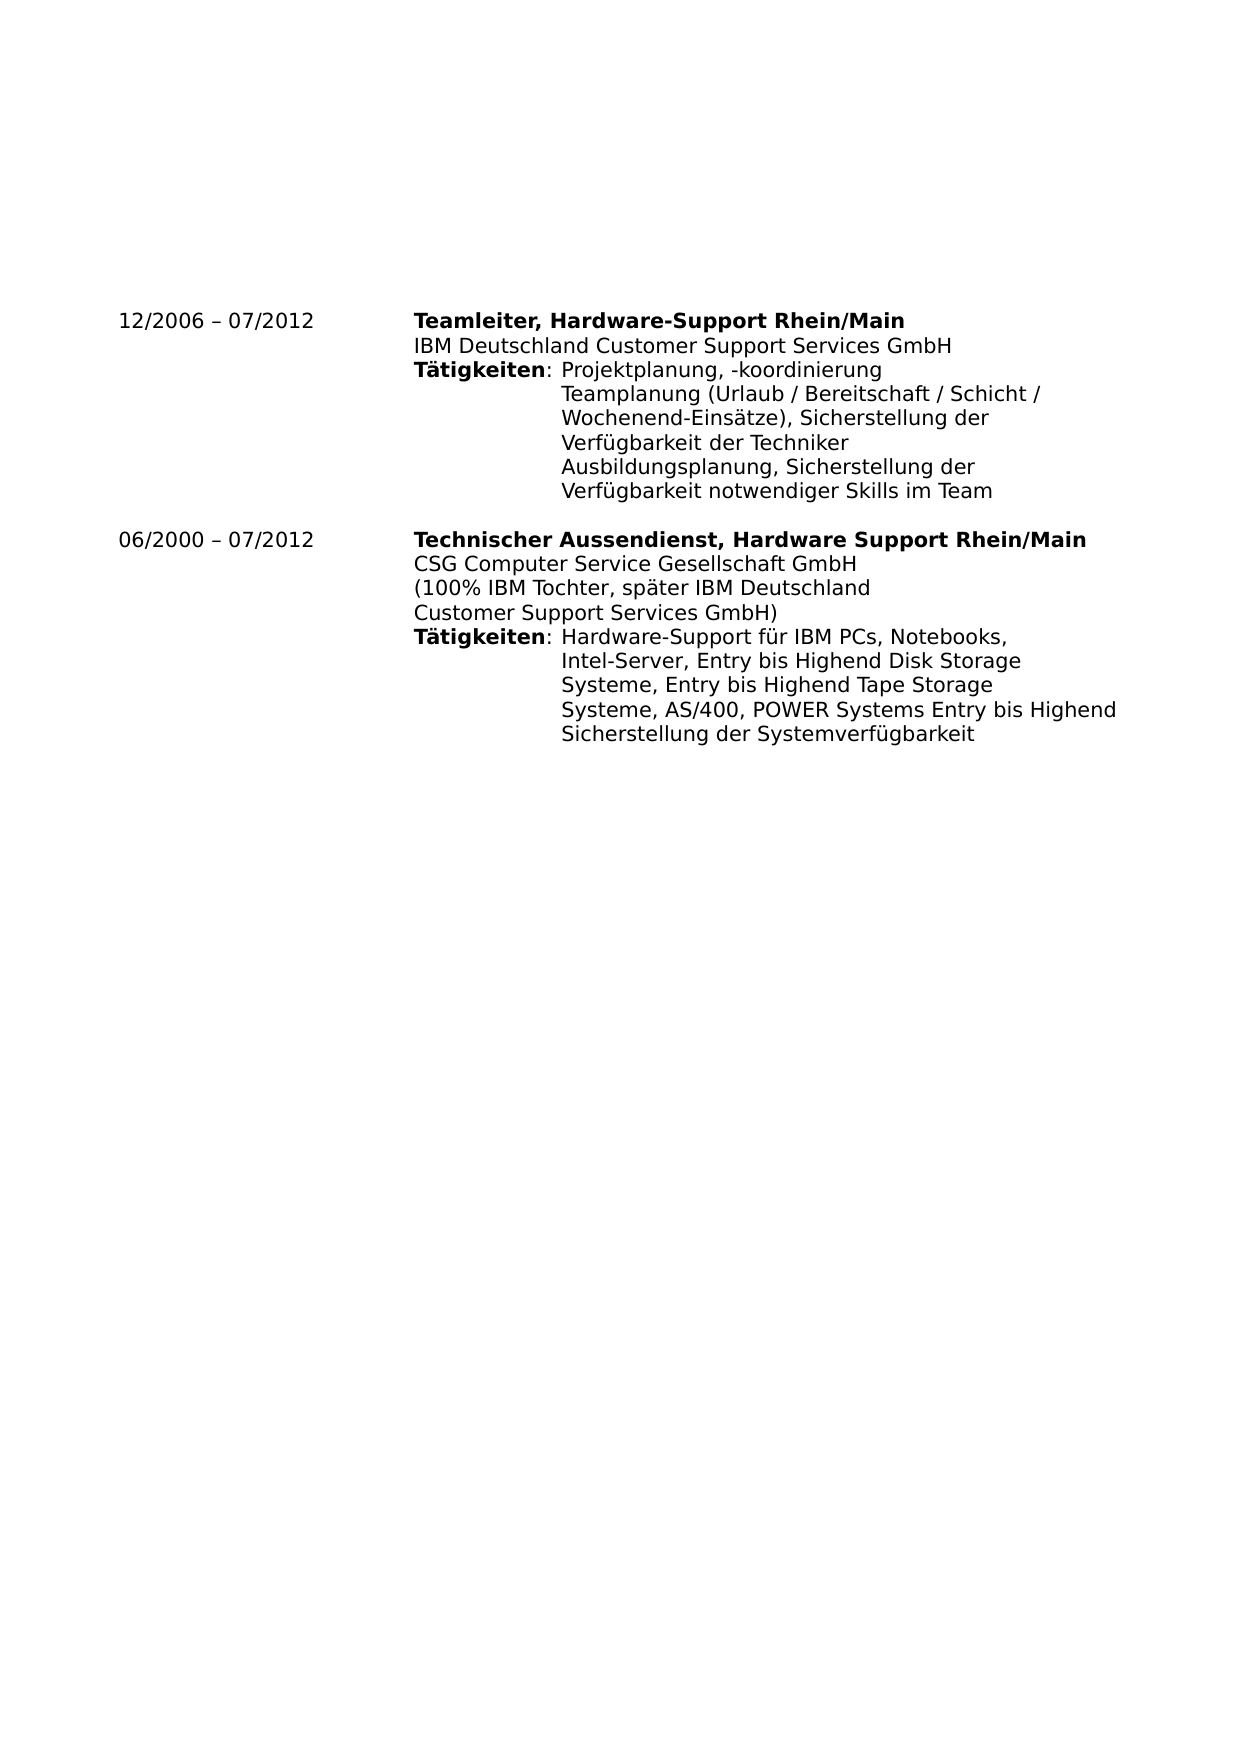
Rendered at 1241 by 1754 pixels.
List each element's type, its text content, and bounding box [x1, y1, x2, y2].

text Systeme, AS/400, POWER Systems Entry bis Highend [118, 698, 1122, 722]
text Verfügbarkeit der Techniker [118, 431, 1122, 455]
text Tätigkeiten: Projektplanung, -koordinierung [118, 358, 1122, 382]
text (100% IBM Tochter, später IBM Deutschland [118, 576, 1122, 601]
text Ausbildungsplanung, Sicherstellung der Verfügbarkeit notwendiger Skills im Team [118, 455, 1122, 503]
text Sicherstellung der Systemverfügbarkeit [118, 722, 1122, 819]
text Tätigkeiten: Hardware-Support für IBM PCs, Notebooks, [118, 625, 1122, 649]
text Intel-Server, Entry bis Highend Disk Storage Systeme, Entry bis Highend Tape Storage [118, 649, 1122, 698]
text IBM Deutschland Customer Support Services GmbH [118, 334, 1122, 358]
text 12/2006 – 07/2012 Teamleiter, Hardware-Support Rhein/Main [118, 309, 1122, 334]
text 06/2000 – 07/2012 Technischer Aussendienst, Hardware Support Rhein/Main [118, 528, 1122, 552]
text Customer Support Services GmbH) [118, 601, 1122, 625]
text Teamplanung (Urlaub / Bereitschaft / Schicht / Wochenend-Einsätze), Sicherstellung der [118, 382, 1122, 431]
text CSG Computer Service Gesellschaft GmbH [118, 552, 1122, 576]
